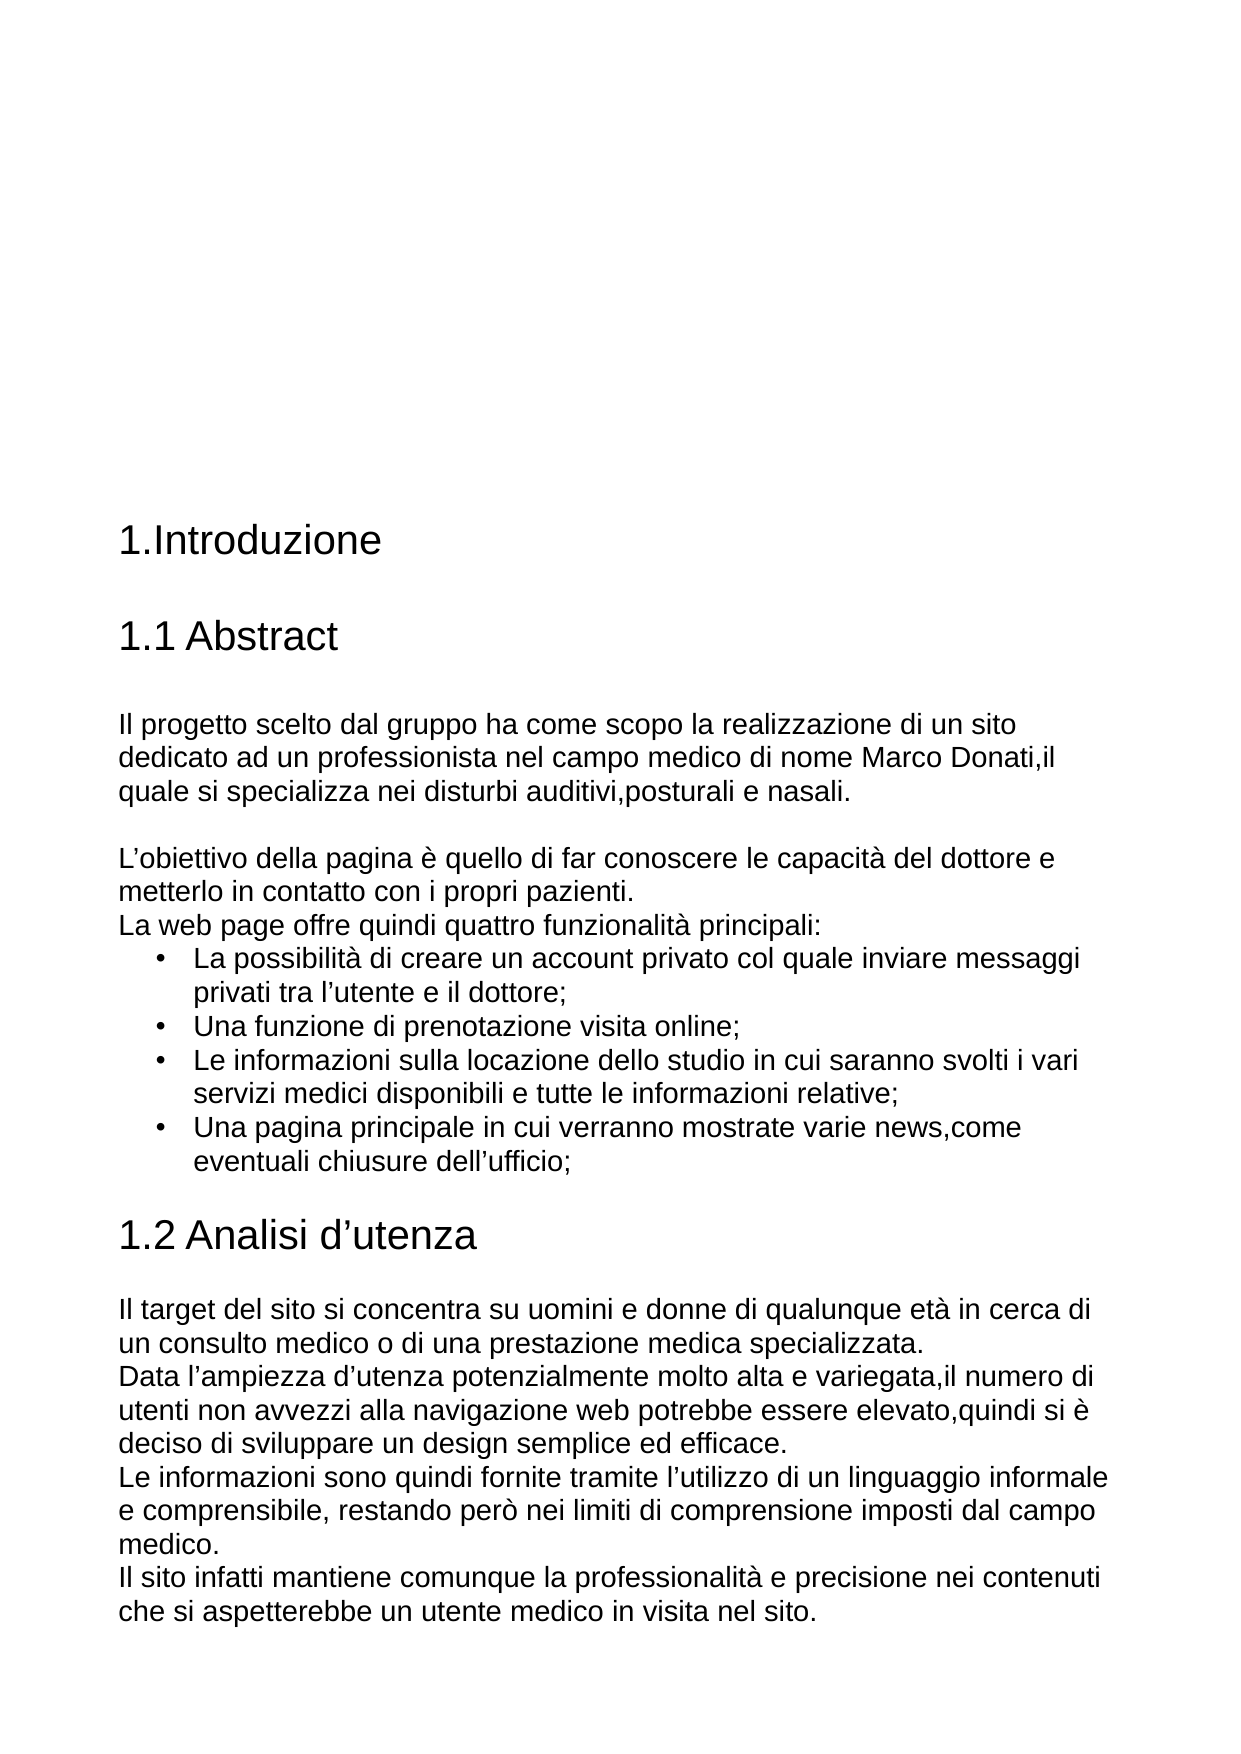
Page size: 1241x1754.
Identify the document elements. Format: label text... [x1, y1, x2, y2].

text 1.2 Analisi d’utenza [118, 1211, 1122, 1258]
text Le informazioni sono quindi fornite tramite l’utilizzo di un linguaggio informale e comprensibile, restando però nei limiti di comprensione imposti dal campo medico. [118, 1460, 1122, 1560]
text Il sito infatti mantiene comunque la professionalità e precisione nei contenuti che si aspetterebbe un utente medico in visita nel sito. [118, 1560, 1122, 1627]
list La possibilità di creare un account privato col quale inviare messaggi privati tra l’utente e il dottore; [156, 941, 1122, 1009]
text Il target del sito si concentra su uomini e donne di qualunque età in cerca di un consulto medico o di una prestazione medica specializzata. [118, 1292, 1122, 1359]
list Le informazioni sulla locazione dello studio in cui saranno svolti i vari servizi medici disponibili e tutte le informazioni relative; [156, 1042, 1122, 1110]
text Data l’ampiezza d’utenza potenzialmente molto alta e variegata,il numero di utenti non avvezzi alla navigazione web potrebbe essere elevato,quindi si è deciso di sviluppare un design semplice ed efficace. [118, 1359, 1122, 1460]
list Una pagina principale in cui verranno mostrate varie news,come eventuali chiusure dell’ufficio; [156, 1110, 1122, 1177]
text L’obiettivo della pagina è quello di far conoscere le capacità del dottore e metterlo in contatto con i propri pazienti. [118, 841, 1122, 908]
text 1.1 Abstract [118, 611, 1122, 659]
list Una funzione di prenotazione visita online; [156, 1009, 1122, 1042]
text La web page offre quindi quattro funzionalità principali: [118, 908, 1122, 941]
text Il progetto scelto dal gruppo ha come scopo la realizzazione di un sito dedicato ad un professionista nel campo medico di nome Marco Donati,il quale si specializza nei disturbi auditivi,posturali e nasali. [118, 707, 1122, 807]
text 1.Introduzione [118, 515, 1122, 563]
